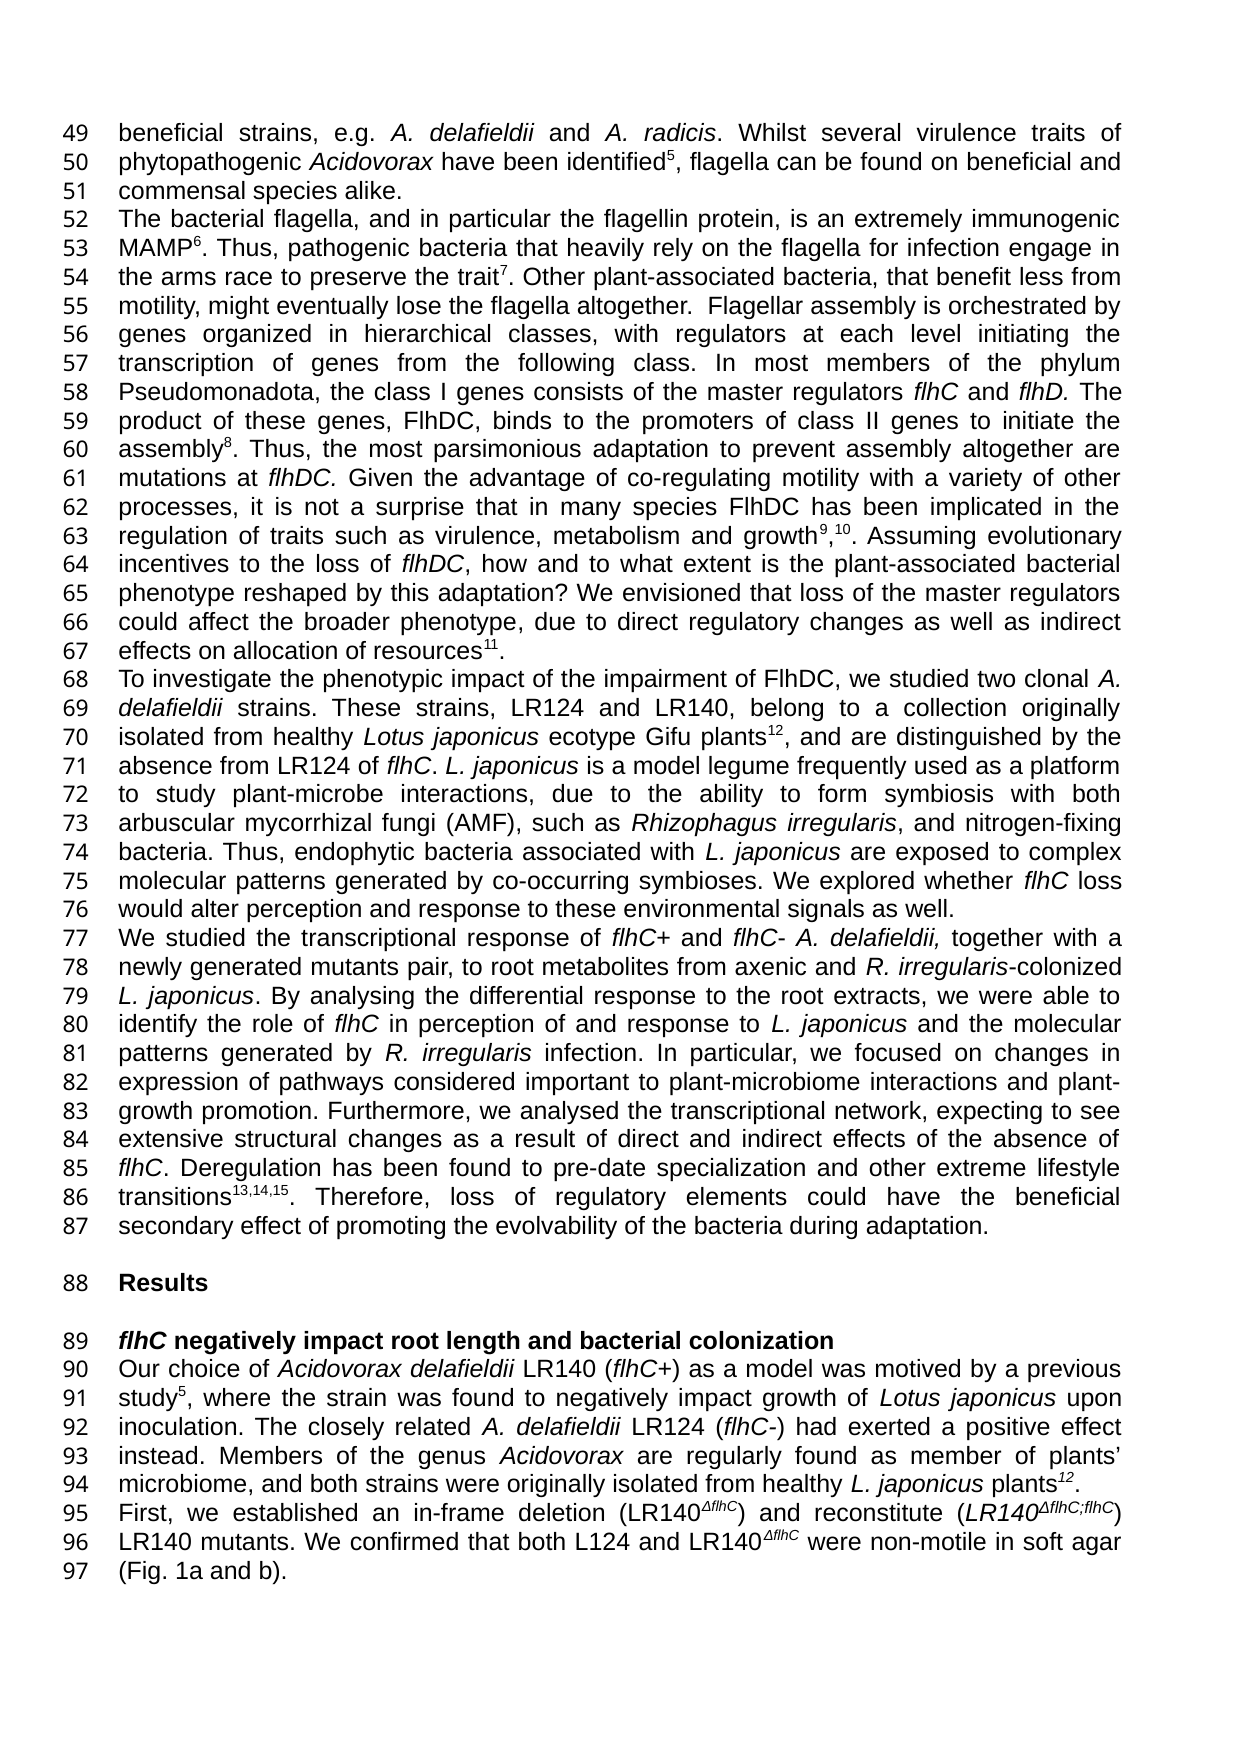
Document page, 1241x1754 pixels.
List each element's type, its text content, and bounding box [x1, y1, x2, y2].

text The bacterial flagella, and in particular the flagellin protein, is an extremely immunogenic MAMP6. Thus, pathogenic bacteria that heavily rely on the flagella for infection engage in the arms race to preserve the trait7. Other plant-associated bacteria, that benefit less from motility, might eventually lose the flagella altogether. Flagellar assembly is orchestrated by genes organized in hierarchical classes, with regulators at each level initiating the transcription of genes from the following class. In most members of the phylum Pseudomonadota, the class I genes consists of the master regulators flhC and flhD. The product of these genes, FlhDC, binds to the promoters of class II genes to initiate the assembly8. Thus, the most parsimonious adaptation to prevent assembly altogether are mutations at flhDC. Given the advantage of co-regulating motility with a variety of other processes, it is not a surprise that in many species FlhDC has been implicated in the regulation of traits such as virulence, metabolism and growth9,10. Assuming evolutionary incentives to the loss of flhDC, how and to what extent is the plant-associated bacterial phenotype reshaped by this adaptation? We envisioned that loss of the master regulators could affect the broader phenotype, due to direct regulatory changes as well as indirect effects on allocation of resources11. [118, 204, 1122, 664]
text beneficial strains, e.g. A. delafieldii and A. radicis. Whilst several virulence traits of phytopathogenic Acidovorax have been identified5, flagella can be found on beneficial and commensal species alike. [118, 118, 1122, 204]
text Results [118, 1268, 1122, 1297]
text flhC negatively impact root length and bacterial colonization [118, 1326, 1122, 1354]
text Our choice of Acidovorax delafieldii LR140 (flhC+) as a model was motived by a previous study5, where the strain was found to negatively impact growth of Lotus japonicus upon inoculation. The closely related A. delafieldii LR124 (flhC-) had exerted a positive effect instead. Members of the genus Acidovorax are regularly found as member of plants’ microbiome, and both strains were originally isolated from healthy L. japonicus plants12. [118, 1354, 1122, 1498]
text We studied the transcriptional response of flhC+ and flhC- A. delafieldii, together with a newly generated mutants pair, to root metabolites from axenic and R. irregularis-colonized L. japonicus. By analysing the differential response to the root extracts, we were able to identify the role of flhC in perception of and response to L. japonicus and the molecular patterns generated by R. irregularis infection. In particular, we focused on changes in expression of pathways considered important to plant-microbiome interactions and plant-growth promotion. Furthermore, we analysed the transcriptional network, expecting to see extensive structural changes as a result of direct and indirect effects of the absence of flhC. Deregulation has been found to pre-date specialization and other extreme lifestyle transitions13,14,15. Therefore, loss of regulatory elements could have the beneficial secondary effect of promoting the evolvability of the bacteria during adaptation. [118, 923, 1122, 1239]
text First, we established an in-frame deletion (LR140ΔflhC) and reconstitute (LR140ΔflhC;flhC) LR140 mutants. We confirmed that both L124 and LR140ΔflhC were non-motile in soft agar (Fig. 1a and b). [118, 1498, 1122, 1584]
text To investigate the phenotypic impact of the impairment of FlhDC, we studied two clonal A. delafieldii strains. These strains, LR124 and LR140, belong to a collection originally isolated from healthy Lotus japonicus ecotype Gifu plants12, and are distinguished by the absence from LR124 of flhC. L. japonicus is a model legume frequently used as a platform to study plant-microbe interactions, due to the ability to form symbiosis with both arbuscular mycorrhizal fungi (AMF), such as Rhizophagus irregularis, and nitrogen-fixing bacteria. Thus, endophytic bacteria associated with L. japonicus are exposed to complex molecular patterns generated by co-occurring symbioses. We explored whether flhC loss would alter perception and response to these environmental signals as well. [118, 664, 1122, 923]
